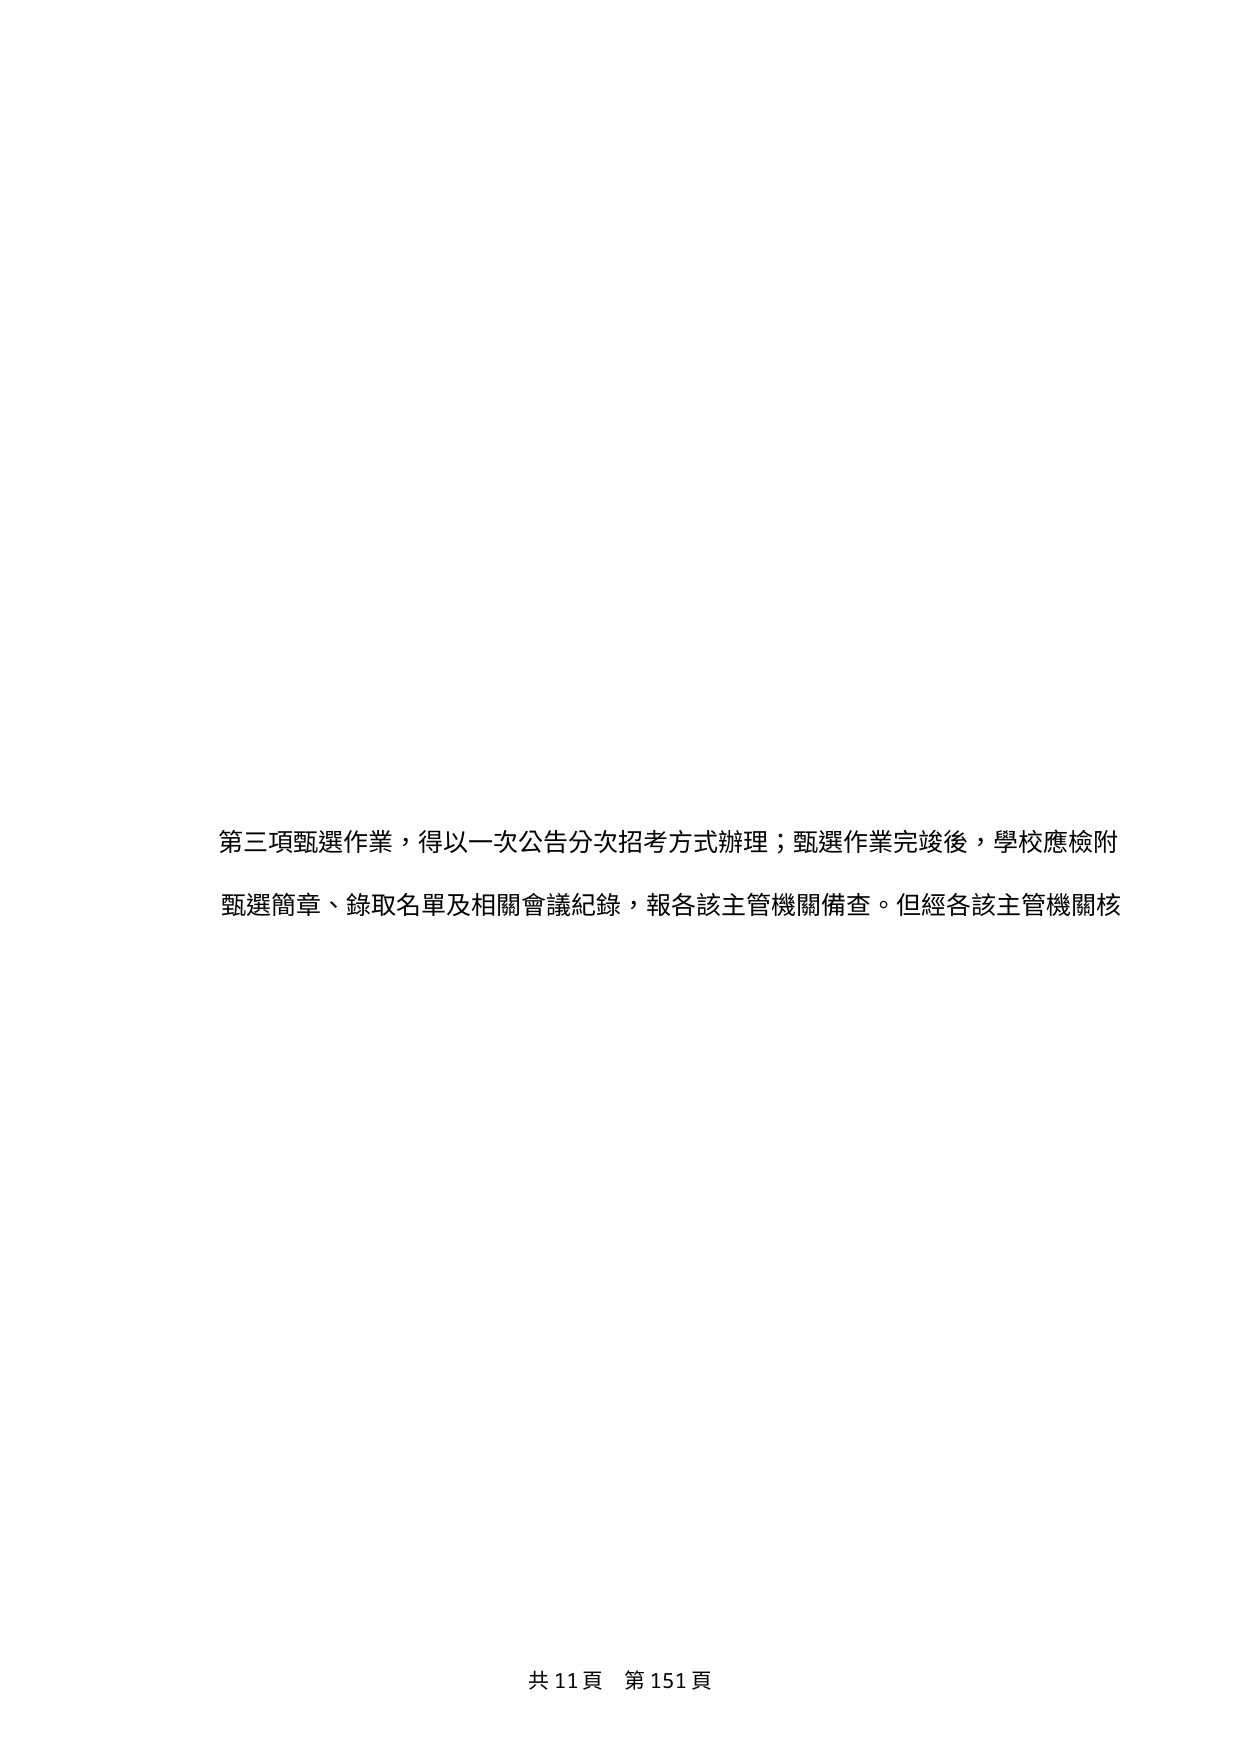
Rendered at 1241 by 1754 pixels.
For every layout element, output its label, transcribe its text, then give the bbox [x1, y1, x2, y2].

text 第三項甄選作業，得以一次公告分次招考方式辦理；甄選作業完竣後，學校應檢附甄選簡章、錄取名單及相關會議紀錄，報各該主管機關備查。但經各該主管機關核 [218, 799, 1122, 924]
